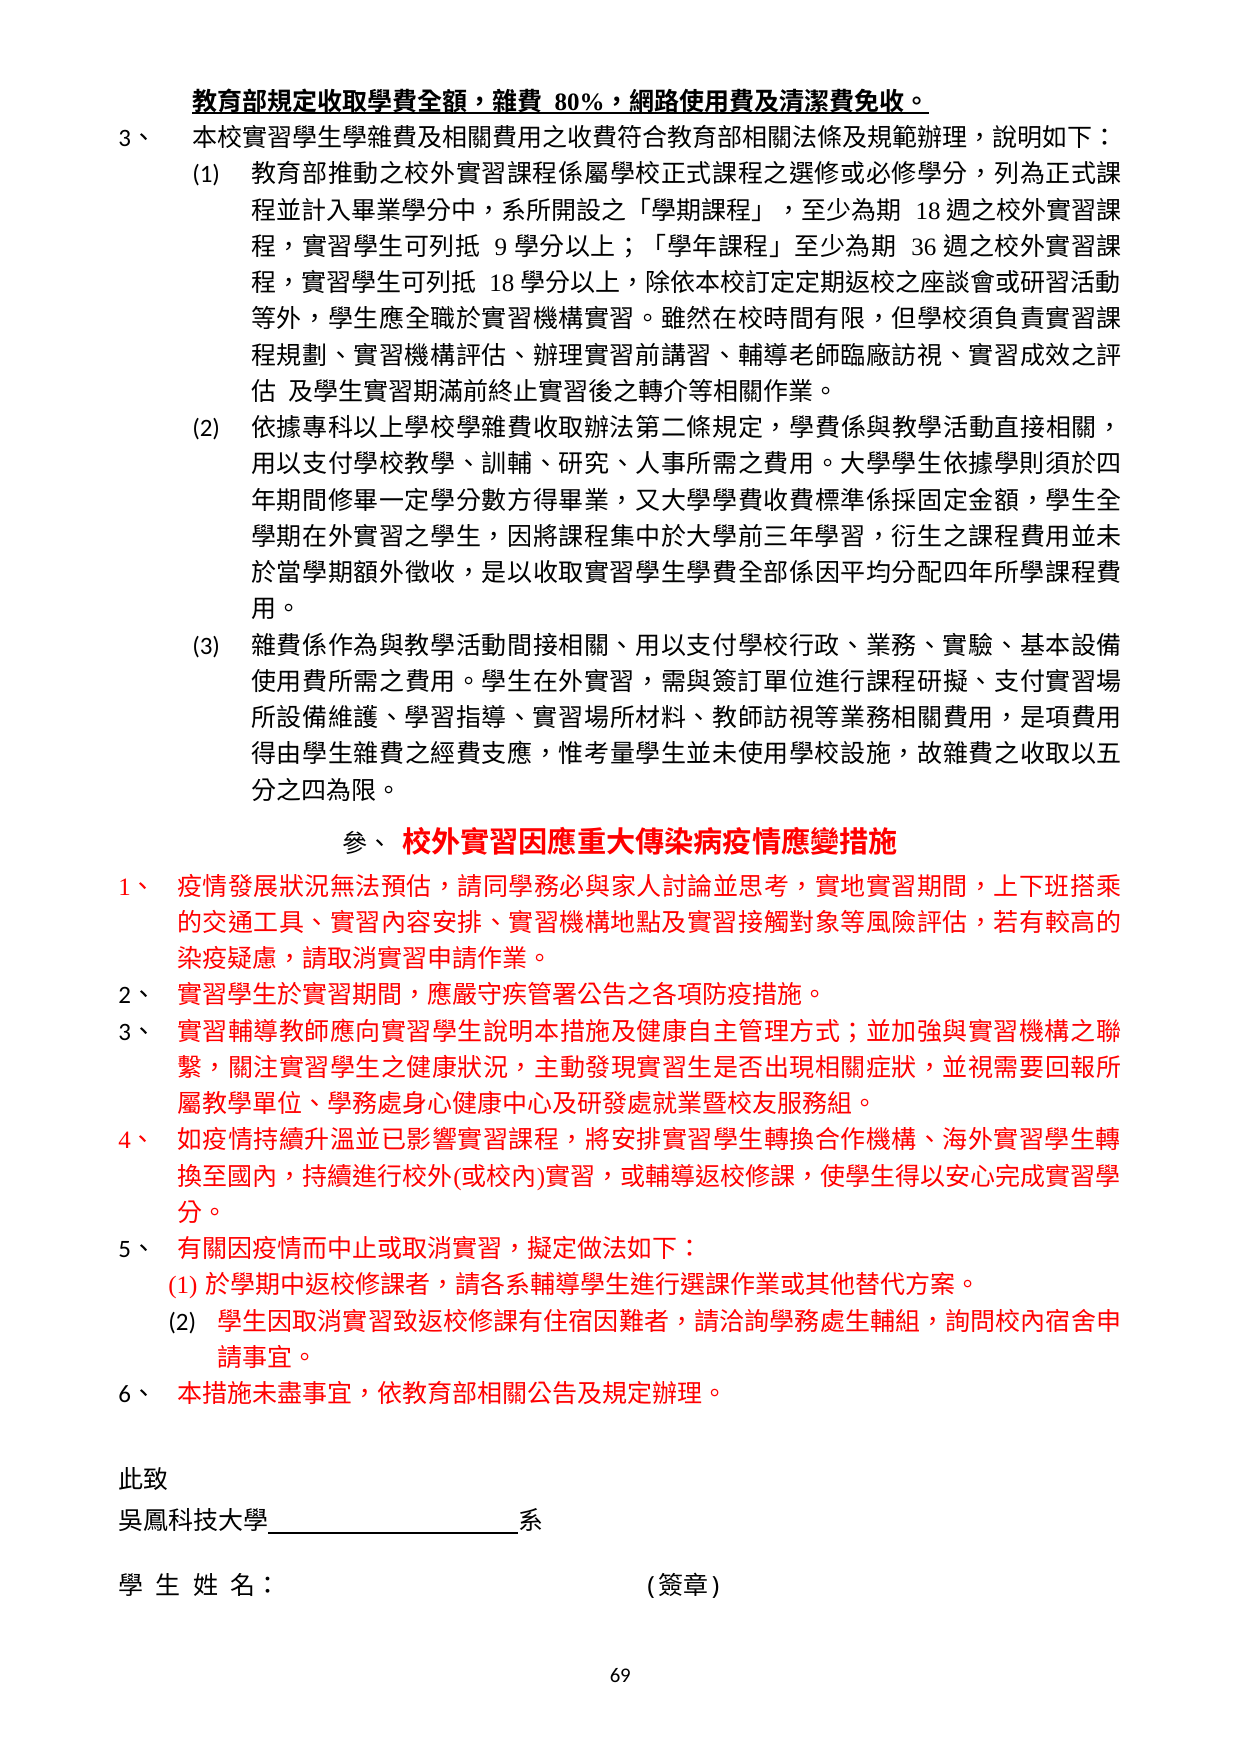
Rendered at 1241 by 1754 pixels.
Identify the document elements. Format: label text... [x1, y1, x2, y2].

list 依據專科以上學校學雜費收取辦法第二條規定，學費係與教學活動直接相關，用以支付學校教學、訓輔、研究、人事所需之費用。大學學生依據學則須於四年期間修畢一定學分數方得畢業，又大學學費收費標準係採固定金額，學生全學期在外實習之學生，因將課程集中於大學前三年學習，衍生之課程費用並未於當學期額外徵收，是以收取實習學生學費全部係因平均分配四年所學課程費用。 [192, 408, 1122, 625]
text 此致 [118, 1440, 1108, 1501]
text 學 生 姓 名： (簽章) [118, 1565, 1122, 1601]
list 教育部規定收取學費全額，雜費 80%，網路使用費及清潔費免收。 [118, 81, 1122, 118]
list 學生因取消實習致返校修課有住宿因難者，請洽詢學務處生輔組，詢問校內宿舍申請事宜。 [168, 1301, 1122, 1374]
list 校外實習因應重大傳染病疫情應變措施 [118, 819, 1122, 861]
list 有關因疫情而中止或取消實習，擬定做法如下： [118, 1229, 1122, 1265]
list 本措施未盡事宜，依教育部相關公告及規定辦理。 [118, 1374, 1122, 1410]
list 於學期中返校修課者，請各系輔導學生進行選課作業或其他替代方案。 [168, 1265, 1122, 1301]
list 本校實習學生學雜費及相關費用之收費符合教育部相關法條及規範辦理，說明如下： [118, 118, 1122, 154]
list 疫情發展狀況無法預估，請同學務必與家人討論並思考，實地實習期間，上下班搭乘的交通工具、實習內容安排、實習機構地點及實習接觸對象等風險評估，若有較高的染疫疑慮，請取消實習申請作業。 [118, 866, 1122, 975]
list 實習輔導教師應向實習學生說明本措施及健康自主管理方式；並加強與實習機構之聯繫，關注實習學生之健康狀況，主動發現實習生是否出現相關症狀，並視需要回報所屬教學單位、學務處身心健康中心及研發處就業暨校友服務組。 [118, 1011, 1122, 1120]
list 實習學生於實習期間，應嚴守疾管署公告之各項防疫措施。 [118, 975, 1122, 1011]
list 教育部推動之校外實習課程係屬學校正式課程之選修或必修學分，列為正式課程並計入畢業學分中，系所開設之「學期課程」，至少為期 18 週之校外實習課程，實習學生可列抵 9 學分以上；「學年課程」至少為期 36 週之校外實習課程，實習學生可列抵 18 學分以上，除依本校訂定定期返校之座談會或研習活動等外，學生應全職於實習機構實習。雖然在校時間有限，但學校須負責實習課程規劃、實習機構評估、辦理實習前講習、輔導老師臨廠訪視、實習成效之評估 及學生實習期滿前終止實習後之轉介等相關作業。 [192, 154, 1122, 408]
list 雜費係作為與教學活動間接相關、用以支付學校行政、業務、實驗、基本設備使用費所需之費用。學生在外實習，需與簽訂單位進行課程研擬、支付實習場 所設備維護、學習指導、實習場所材料、教師訪視等業務相關費用，是項費用得由學生雜費之經費支應，惟考量學生並未使用學校設施，故雜費之收取以五分之四為限。 [192, 625, 1122, 806]
text 吳鳳科技大學 系 [118, 1501, 1122, 1537]
list 如疫情持續升溫並已影響實習課程，將安排實習學生轉換合作機構、海外實習學生轉換至國內，持續進行校外(或校內)實習，或輔導返校修課，使學生得以安心完成實習學分。 [118, 1120, 1122, 1229]
